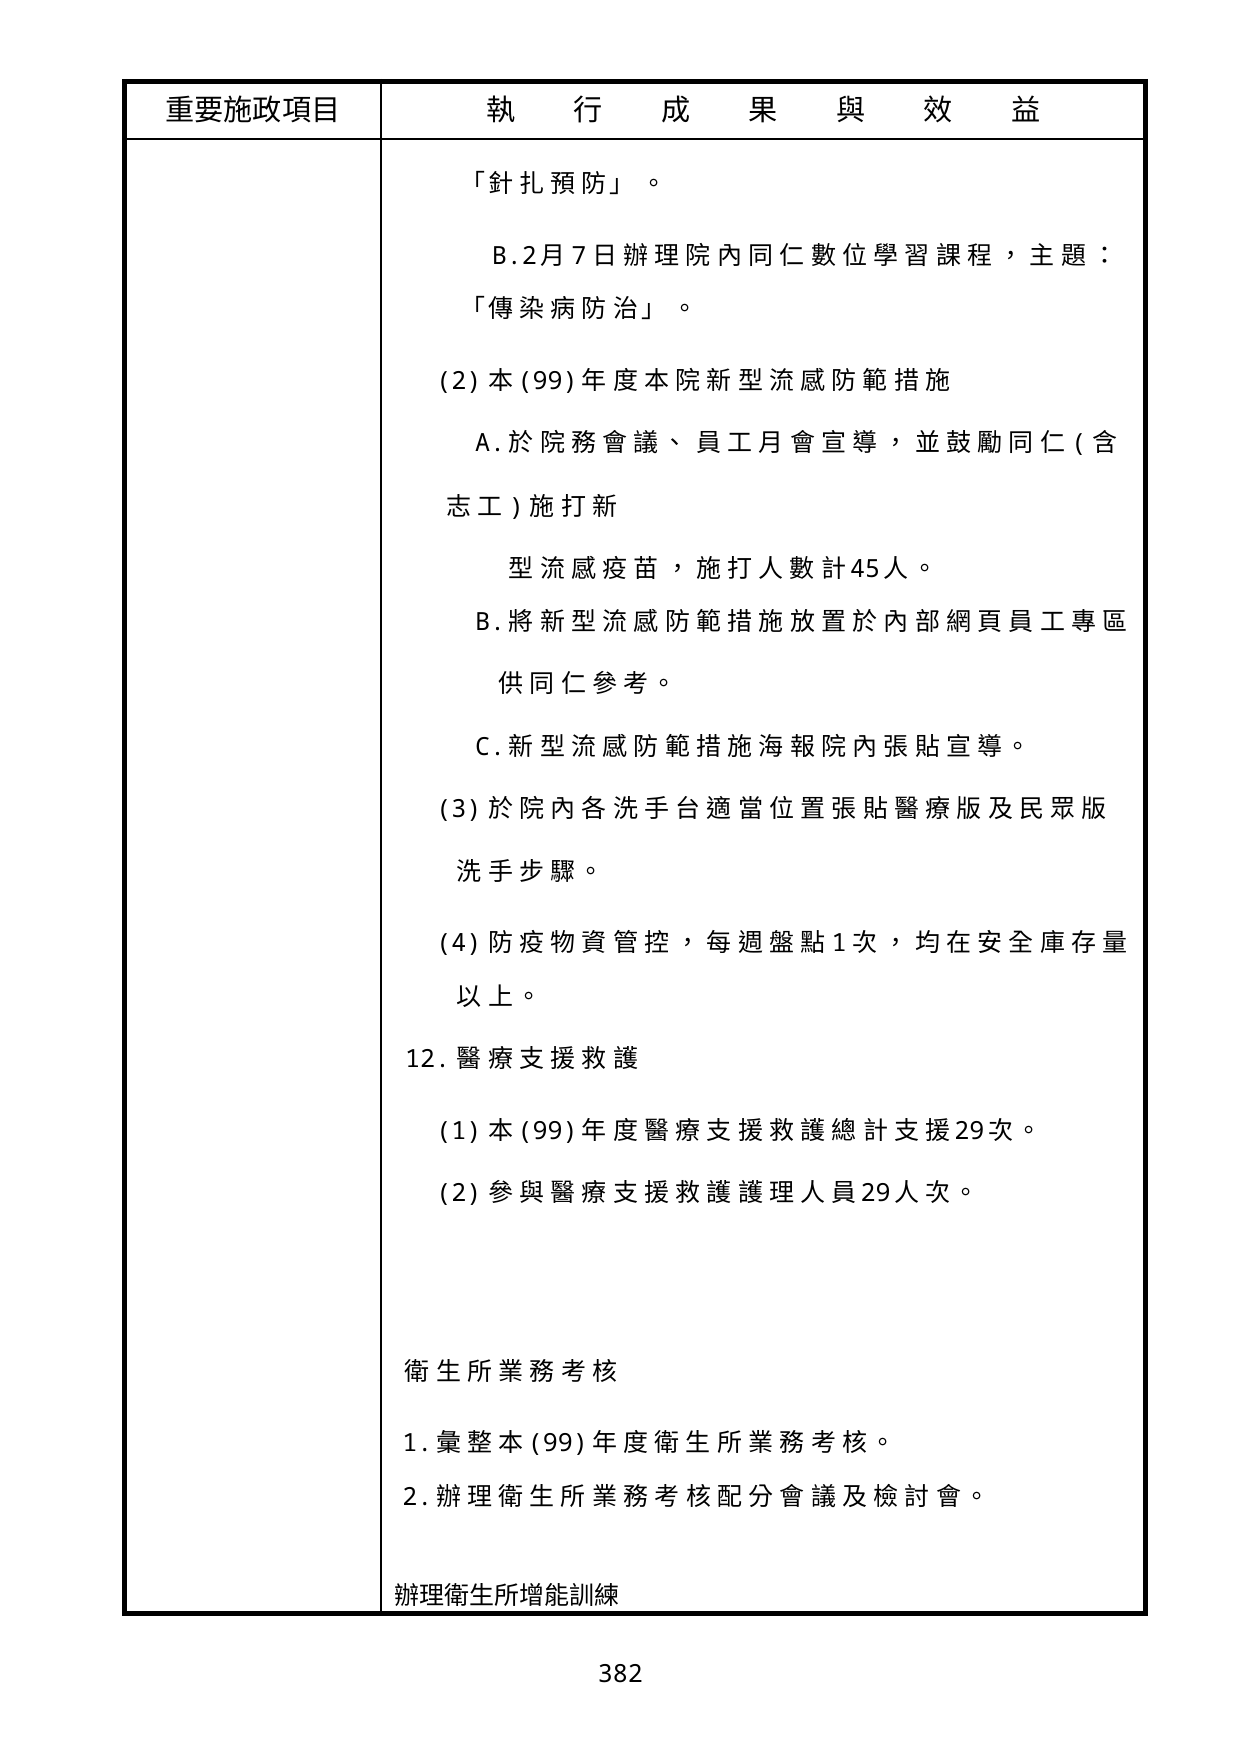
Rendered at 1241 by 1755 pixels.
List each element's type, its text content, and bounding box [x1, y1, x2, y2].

table_cell [127, 140, 380, 1611]
table_cell 「針扎預防」。 B.2月7日辦理院內同仁數位學習課程，主題：「傳染病防治」。 (2)本(99)年度本院新型流感防範措施 A.於院務會議、員工月會宣導，並鼓勵同仁(含志工)施打新 型流感疫苗，施打人數計45人。 B.將新型流感防範措施放置於內部網頁員工專區供同仁參考。 C.新型流感防範措施海報院內張貼宣導。 (3)於院內各洗手台適當位置張貼醫療版及民眾版洗手步驟。 (4)防疫物資管控，每週盤點1次，均在安全庫存量以上。 12.醫療支援救護 (1)本(99)年度醫療支援救護總計支援29次。 (2)參與醫療支援救護護理人員29人次。 衛生所業務考核 1.彙整本(99)年度衛生所業務考核。 2.辦理衛生所業務考核配分會議及檢討會。 辦理衛生所增能訓練 [382, 140, 1143, 1611]
table_header 重要施政項目 [127, 84, 380, 138]
table_header 執 行 成 果 與 效 益 [382, 84, 1143, 138]
